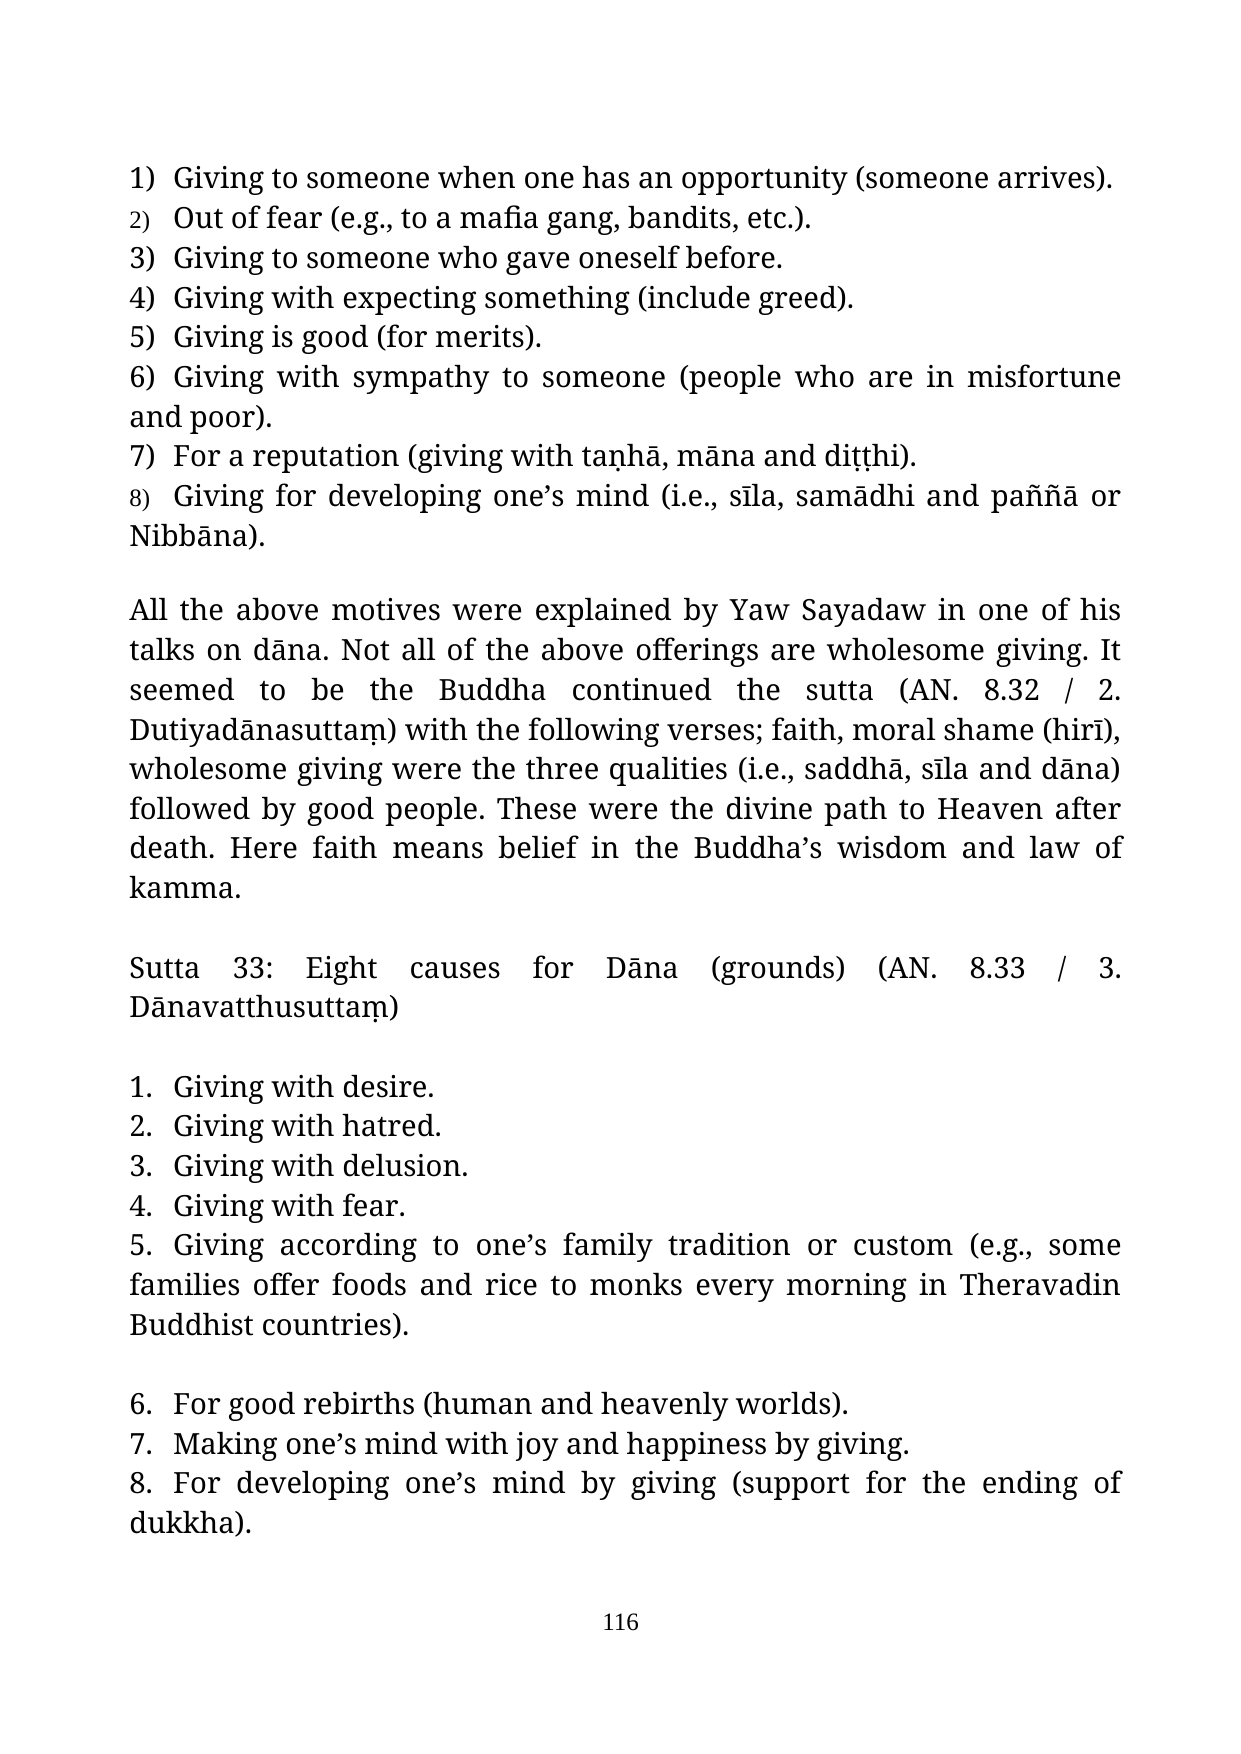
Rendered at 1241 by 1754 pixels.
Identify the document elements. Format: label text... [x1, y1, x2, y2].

list For good rebirths (human and heavenly worlds). [129, 1383, 1122, 1423]
list Making one’s mind with joy and happiness by giving. [129, 1423, 1122, 1463]
text Sutta 33: Eight causes for Dāna (grounds) (AN. 8.33 / 3. Dānavatthusuttaṃ) [129, 947, 1122, 1026]
list For developing one’s mind by giving (support for the ending of dukkha). [129, 1463, 1122, 1542]
list Out of fear (e.g., to a mafia gang, bandits, etc.). [129, 197, 1122, 237]
list Giving to someone who gave oneself before. [129, 237, 1122, 277]
list Giving with fear. [129, 1185, 1122, 1225]
list Giving according to one’s family tradition or custom (e.g., some families offer foods and rice to monks every morning in Theravadin Buddhist countries). [129, 1225, 1122, 1344]
list Giving with hatred. [129, 1106, 1122, 1145]
text All the above motives were explained by Yaw Sayadaw in one of his talks on dāna. Not all of the above offerings are wholesome giving. It seemed to be the Buddha continued the sutta (AN. 8.32 / 2. Dutiyadānasuttaṃ) with the following verses; faith, moral shame (hirī), wholesome giving were the three qualities (i.e., saddhā, sīla and dāna) followed by good people. These were the divine path to Heaven after death. Here faith means belief in the Buddha’s wisdom and law of kamma. [129, 590, 1122, 907]
list Giving is good (for merits). [129, 317, 1122, 356]
list Giving with expecting something (include greed). [129, 277, 1122, 317]
list Giving for developing one’s mind (i.e., sīla, samādhi and paññā or Nibbāna). [129, 475, 1122, 555]
list Giving to someone when one has an opportunity (someone arrives). [129, 158, 1122, 197]
list For a reputation (giving with taṇhā, māna and diṭṭhi). [129, 436, 1122, 475]
list Giving with delusion. [129, 1145, 1122, 1185]
list Giving with sympathy to someone (people who are in misfortune and poor). [129, 356, 1122, 436]
list Giving with desire. [129, 1066, 1122, 1106]
